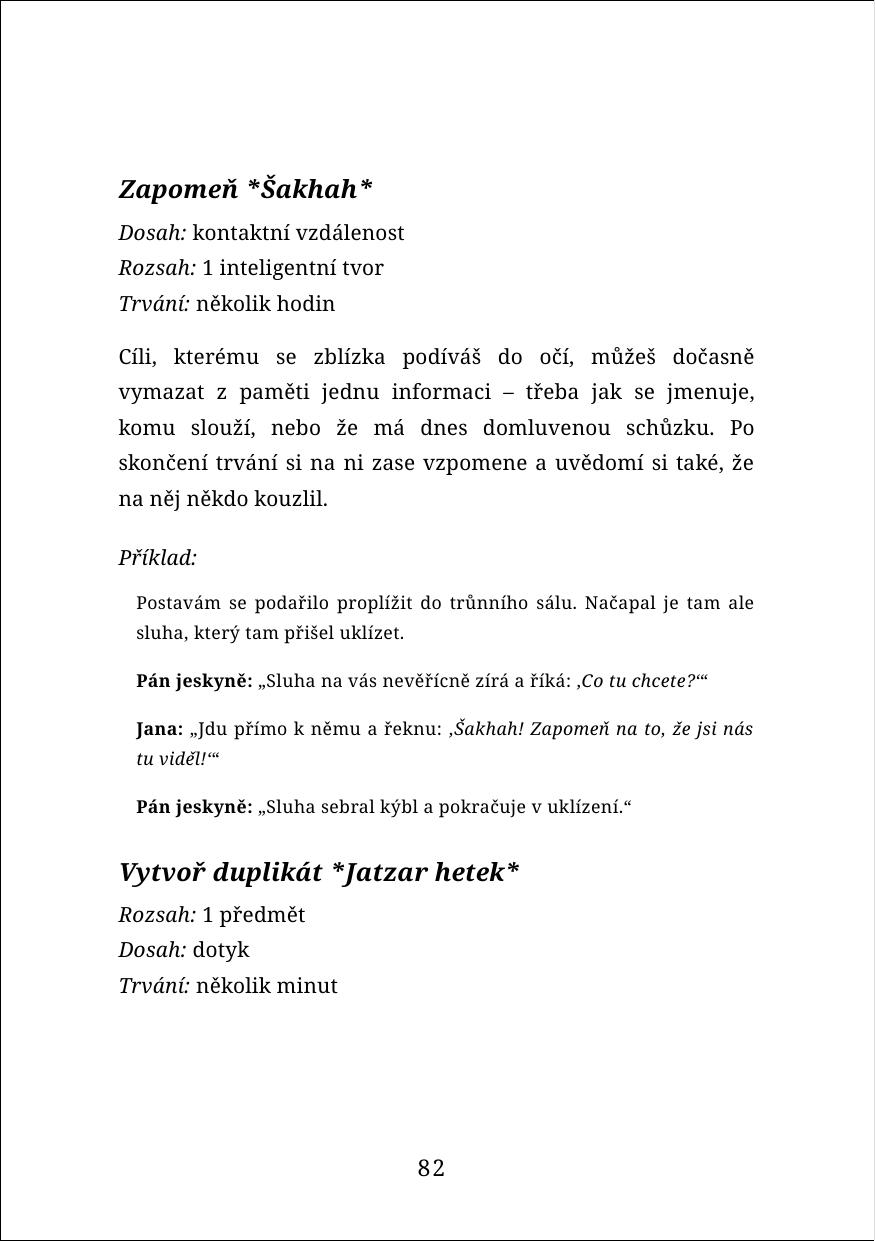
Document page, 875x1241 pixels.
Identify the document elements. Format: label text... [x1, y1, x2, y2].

text Dosah: kontaktní vzdálenost Rozsah: 1 inteligentní tvor Trvání: několik hodin [118, 218, 756, 317]
text Rozsah: 1 předmět Dosah: dotyk Trvání: několik minut [118, 900, 756, 999]
text Pán jeskyně: „Sluha na vás nevěřícně zírá a říká: ‚Co tu chcete?‘“ [136, 668, 756, 693]
text Pán jeskyně: „Sluha sebral kýbl a pokračuje v uklízení.“ [136, 794, 756, 819]
text Postavám se podařilo proplížit do trůnního sálu. Načapal je tam ale sluha, který tam přišel uklízet. [136, 590, 756, 645]
text Jana: „Jdu přímo k němu a řeknu: ‚Šakhah! Zapomeň na to, že jsi nás tu viděl!‘“ [136, 716, 756, 771]
subtitle Zapomeň *Šakhah* [118, 172, 756, 206]
subtitle Vytvoř duplikát *Jatzar hetek* [118, 854, 756, 888]
text Cíli, kterému se zblízka podíváš do očí, můžeš dočasně vymazat z paměti jednu informaci – třeba jak se jmenuje, komu slouží, nebo že má dnes domluvenou schůzku. Po skončení trvání si na ni zase vzpomene a uvědomí si také, že na něj někdo kouzlil. [118, 342, 756, 512]
text Příklad: [118, 543, 756, 572]
